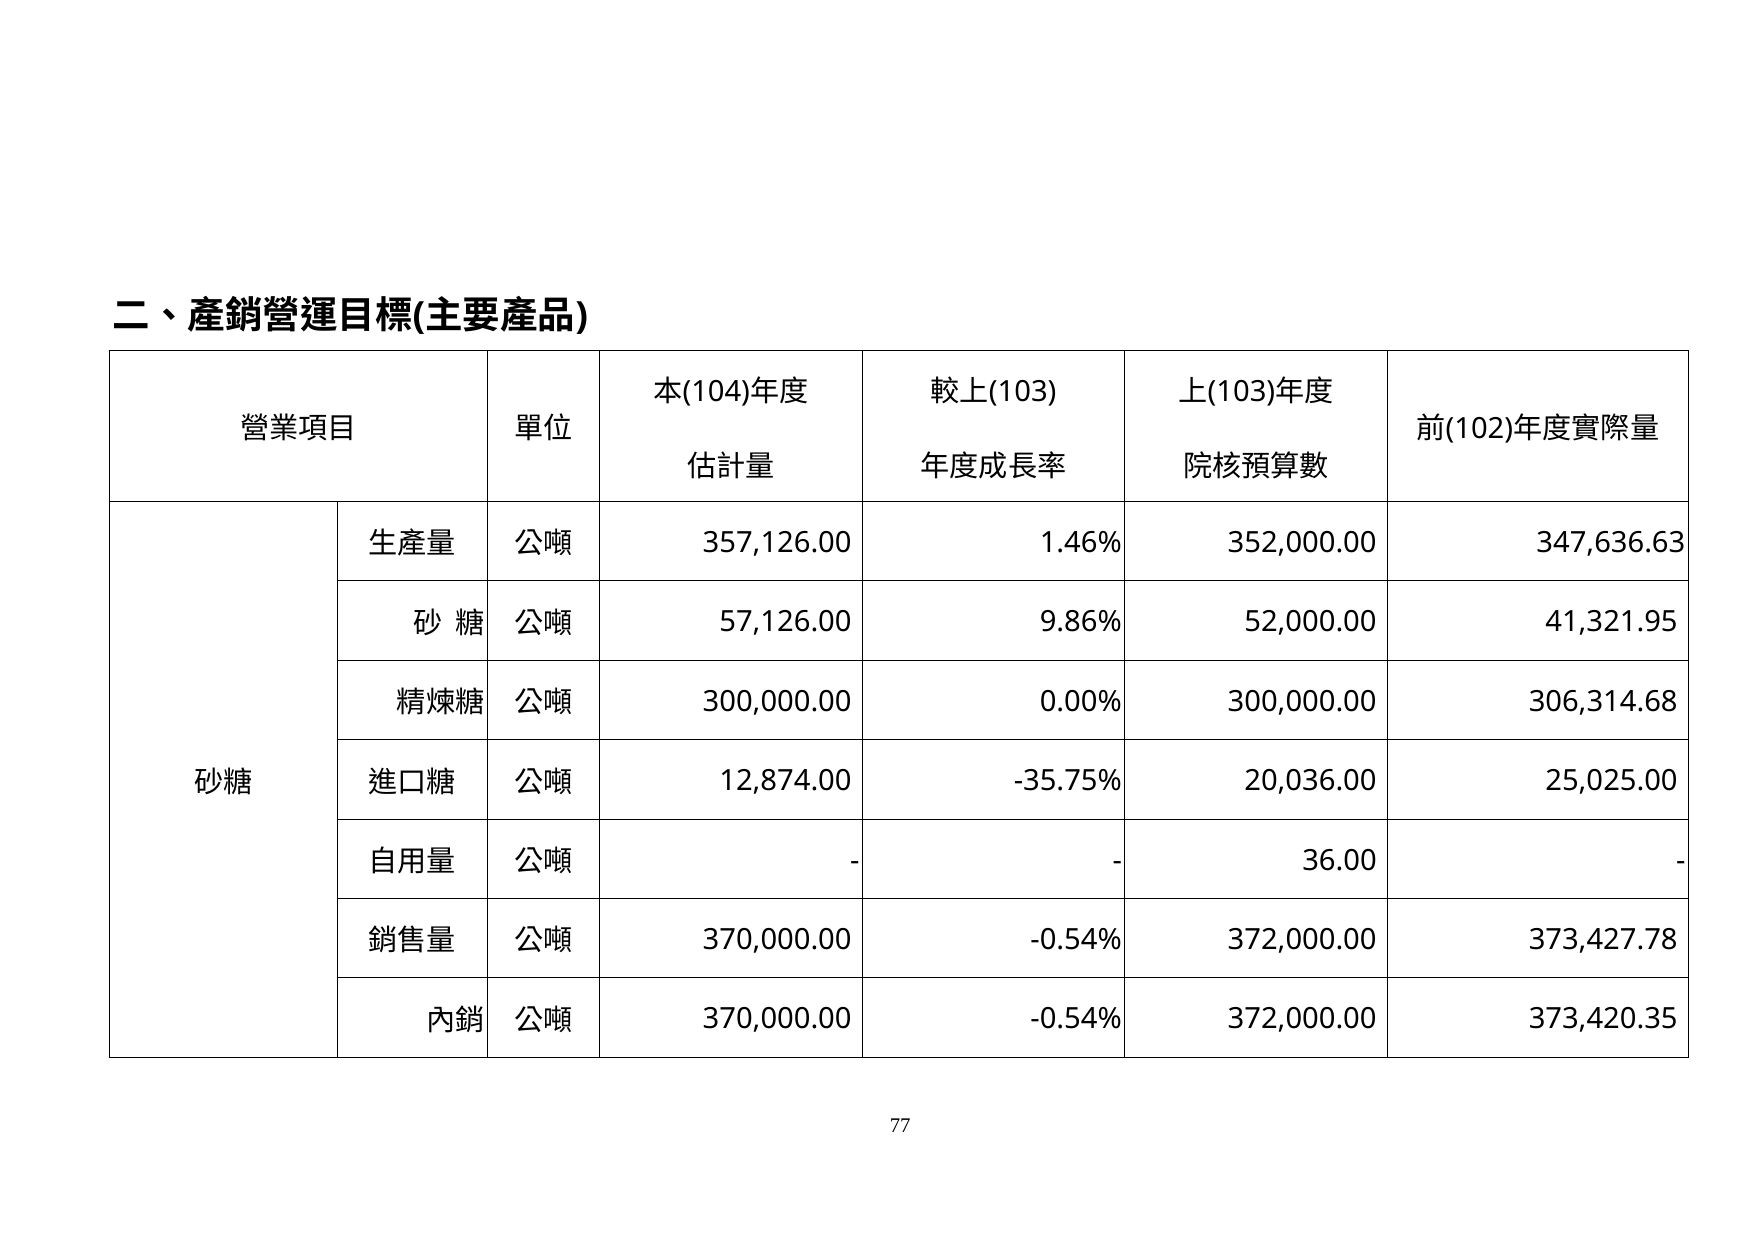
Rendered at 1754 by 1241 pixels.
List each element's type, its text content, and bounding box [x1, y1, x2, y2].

table_cell 25,025.00 [1388, 740, 1688, 818]
table_cell 0.00% [863, 661, 1124, 739]
table_cell - [1388, 820, 1688, 898]
table_cell 砂糖 [110, 502, 337, 1057]
table_cell 銷售量 [338, 899, 487, 977]
table_cell 352,000.00 [1125, 502, 1387, 580]
table_cell 公噸 [488, 581, 599, 660]
text 二、產銷營運目標(主要產品) [112, 275, 1687, 350]
table_cell 砂 糖 [338, 581, 487, 660]
table_cell 生產量 [338, 502, 487, 580]
table_cell 1.46% [863, 502, 1124, 580]
table_cell 內銷 [338, 978, 487, 1057]
table_cell - [600, 820, 862, 898]
table_header 前(102)年度實際量 [1388, 351, 1688, 501]
table_header 較上(103) 年度成長率 [863, 351, 1124, 501]
table_cell 36.00 [1125, 820, 1387, 898]
table_cell -0.54% [863, 899, 1124, 977]
table_cell 372,000.00 [1125, 978, 1387, 1057]
table_cell -35.75% [863, 740, 1124, 818]
table_cell 自用量 [338, 820, 487, 898]
table_cell 373,420.35 [1388, 978, 1688, 1057]
table_cell 20,036.00 [1125, 740, 1387, 818]
table_cell 370,000.00 [600, 899, 862, 977]
table_cell 12,874.00 [600, 740, 862, 818]
table_header 上(103)年度 院核預算數 [1125, 351, 1387, 501]
table_cell 370,000.00 [600, 978, 862, 1057]
table_cell 9.86% [863, 581, 1124, 660]
table_cell 57,126.00 [600, 581, 862, 660]
table_header 本(104)年度 估計量 [600, 351, 862, 501]
table_cell 306,314.68 [1388, 661, 1688, 739]
table_cell 372,000.00 [1125, 899, 1387, 977]
table_cell 公噸 [488, 502, 599, 580]
table_header 營業項目 [110, 351, 487, 501]
table_header 單位 [488, 351, 599, 501]
table_cell 373,427.78 [1388, 899, 1688, 977]
table_cell 347,636.63 [1388, 502, 1688, 580]
table_cell 41,321.95 [1388, 581, 1688, 660]
table_cell 300,000.00 [1125, 661, 1387, 739]
table_cell 公噸 [488, 661, 599, 739]
table_cell - [863, 820, 1124, 898]
table_cell 精煉糖 [338, 661, 487, 739]
table_cell 52,000.00 [1125, 581, 1387, 660]
table_cell 公噸 [488, 899, 599, 977]
table_cell 300,000.00 [600, 661, 862, 739]
table_cell 公噸 [488, 978, 599, 1057]
table_cell -0.54% [863, 978, 1124, 1057]
table_cell 公噸 [488, 820, 599, 898]
table_cell 公噸 [488, 740, 599, 818]
table_cell 進口糖 [338, 740, 487, 818]
table_cell 357,126.00 [600, 502, 862, 580]
